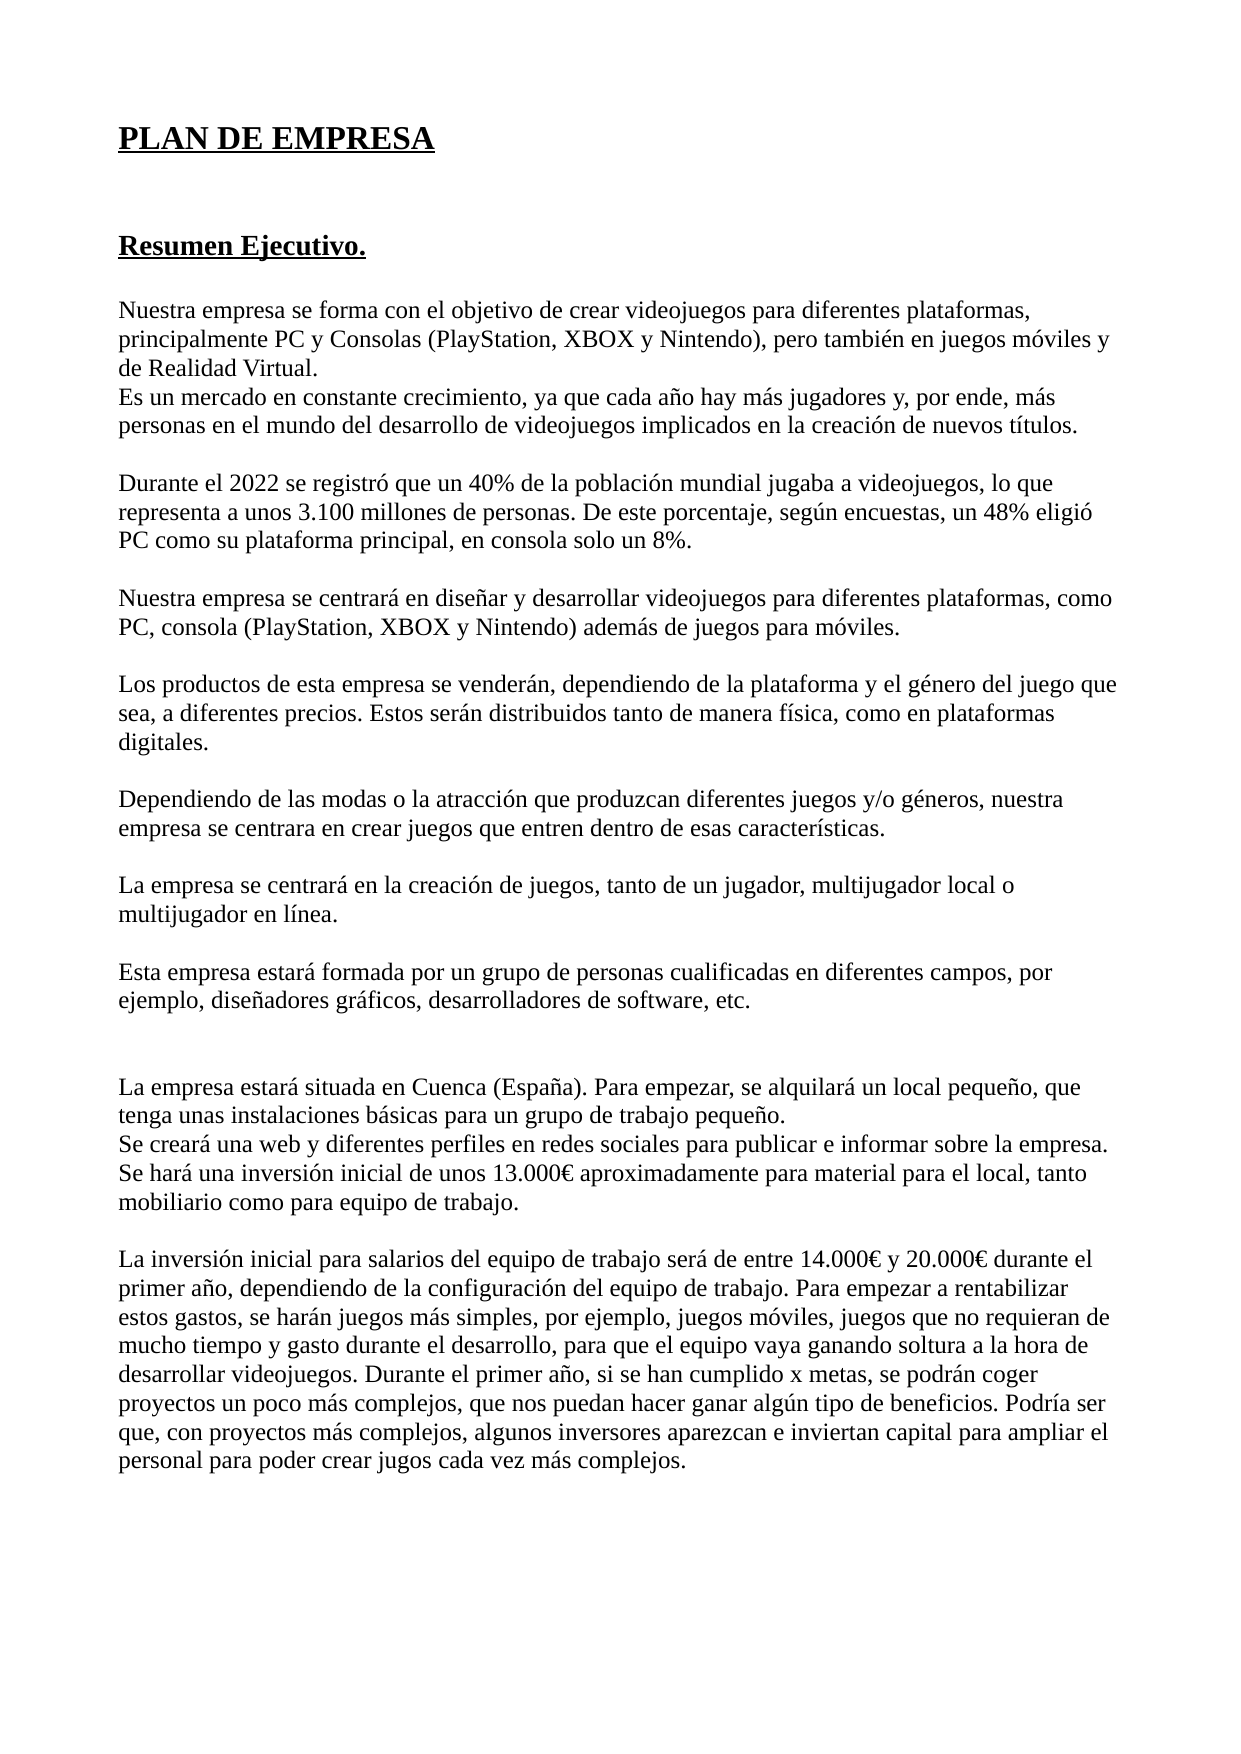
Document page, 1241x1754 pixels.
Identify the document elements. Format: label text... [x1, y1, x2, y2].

text Dependiendo de las modas o la atracción que produzcan diferentes juegos y/o géneros, nuestra empresa se centrara en crear juegos que entren dentro de esas características. [118, 784, 1122, 842]
text Esta empresa estará formada por un grupo de personas cualificadas en diferentes campos, por ejemplo, diseñadores gráficos, desarrolladores de software, etc. [118, 957, 1122, 1014]
text La empresa se centrará en la creación de juegos, tanto de un jugador, multijugador local o multijugador en línea. [118, 870, 1122, 928]
text Los productos de esta empresa se venderán, dependiendo de la plataforma y el género del juego que sea, a diferentes precios. Estos serán distribuidos tanto de manera física, como en plataformas digitales. [118, 669, 1122, 755]
text La empresa estará situada en Cuenca (España). Para empezar, se alquilará un local pequeño, que tenga unas instalaciones básicas para un grupo de trabajo pequeño. [118, 1072, 1122, 1129]
text Nuestra empresa se forma con el objetivo de crear videojuegos para diferentes plataformas, principalmente PC y Consolas (PlayStation, XBOX y Nintendo), pero también en juegos móviles y de Realidad Virtual. [118, 295, 1122, 382]
text Se hará una inversión inicial de unos 13.000€ aproximadamente para material para el local, tanto mobiliario como para equipo de trabajo. [118, 1158, 1122, 1215]
text Durante el 2022 se registró que un 40% de la población mundial jugaba a videojuegos, lo que representa a unos 3.100 millones de personas. De este porcentaje, según encuestas, un 48% eligió PC como su plataforma principal, en consola solo un 8%. [118, 468, 1122, 554]
text Es un mercado en constante crecimiento, ya que cada año hay más jugadores y, por ende, más personas en el mundo del desarrollo de videojuegos implicados en la creación de nuevos títulos. [118, 382, 1122, 439]
text Resumen Ejecutivo. [118, 228, 1122, 262]
text Se creará una web y diferentes perfiles en redes sociales para publicar e informar sobre la empresa. [118, 1129, 1122, 1158]
text PLAN DE EMPRESA [118, 118, 1122, 156]
text Nuestra empresa se centrará en diseñar y desarrollar videojuegos para diferentes plataformas, como PC, consola (PlayStation, XBOX y Nintendo) además de juegos para móviles. [118, 583, 1122, 640]
text La inversión inicial para salarios del equipo de trabajo será de entre 14.000€ y 20.000€ durante el primer año, dependiendo de la configuración del equipo de trabajo. Para empezar a rentabilizar estos gastos, se harán juegos más simples, por ejemplo, juegos móviles, juegos que no requieran de mucho tiempo y gasto durante el desarrollo, para que el equipo vaya ganando soltura a la hora de desarrollar videojuegos. Durante el primer año, si se han cumplido x metas, se podrán coger proyectos un poco más complejos, que nos puedan hacer ganar algún tipo de beneficios. Podría ser que, con proyectos más complejos, algunos inversores aparezcan e inviertan capital para ampliar el personal para poder crear jugos cada vez más complejos. [118, 1244, 1122, 1474]
